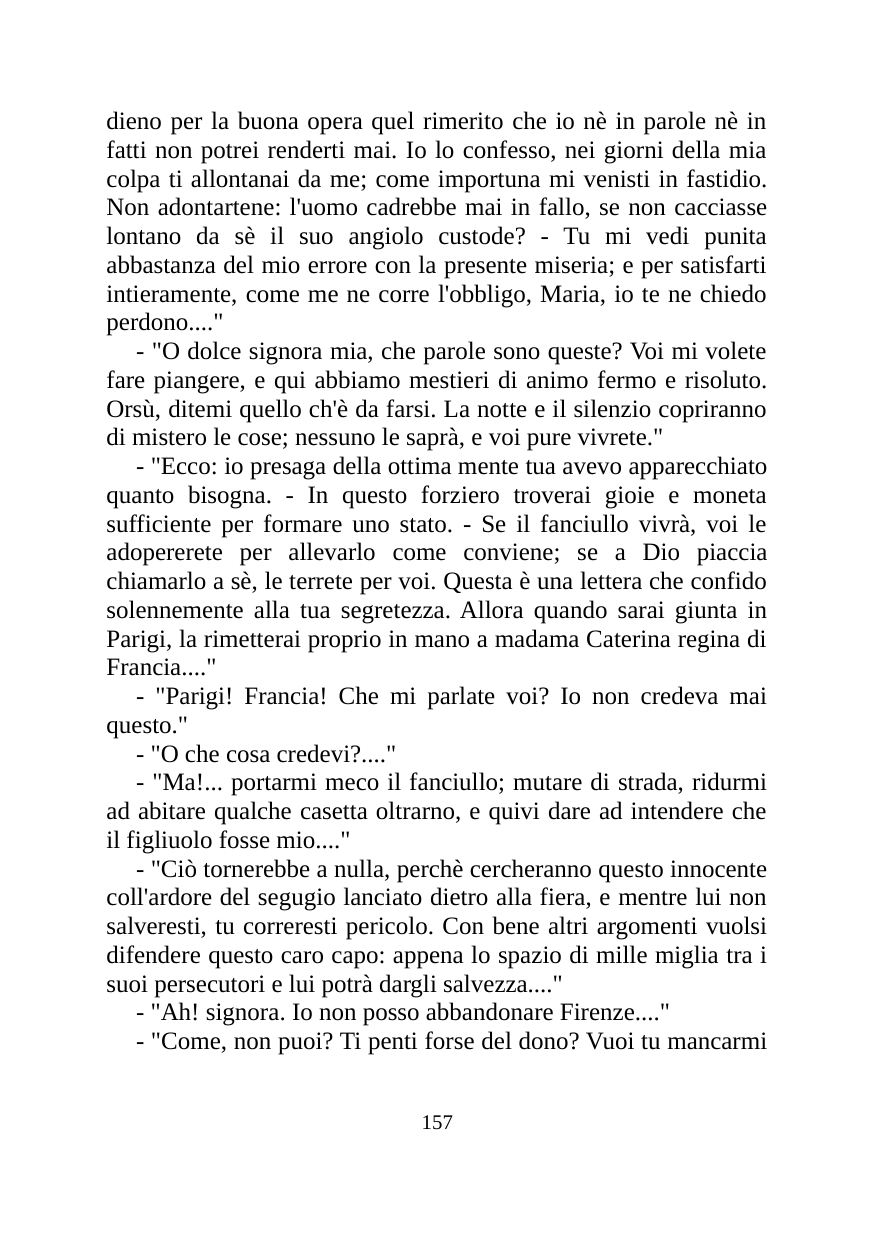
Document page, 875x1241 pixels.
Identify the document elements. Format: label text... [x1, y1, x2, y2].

text - "O dolce signora mia, che parole sono queste? Voi mi volete fare piangere, e qui abbiamo mestieri di animo fermo e risoluto. Orsù, ditemi quello ch'è da farsi. La notte e il silenzio copriranno di mistero le cose; nessuno le saprà, e voi pure vivrete." [106, 336, 768, 451]
text dieno per la buona opera quel rimerito che io nè in parole nè in fatti non potrei renderti mai. Io lo confesso, nei giorni della mia colpa ti allontanai da me; come importuna mi venisti in fastidio. Non adontartene: l'uomo cadrebbe mai in fallo, se non cacciasse lontano da sè il suo angiolo custode? - Tu mi vedi punita abbastanza del mio errore con la presente miseria; e per satisfarti intieramente, come me ne corre l'obbligo, Maria, io te ne chiedo perdono...." [106, 106, 768, 336]
text - "O che cosa credevi?...." [106, 739, 768, 767]
text - "Parigi! Francia! Che mi parlate voi? Io non credeva mai questo." [106, 681, 768, 739]
text - "Come, non puoi? Ti penti forse del dono? Vuoi tu mancarmi [106, 1026, 768, 1055]
text - "Ah! signora. Io non posso abbandonare Firenze...." [106, 997, 768, 1026]
text - "Ecco: io presaga della ottima mente tua avevo apparecchiato quanto bisogna. - In questo forziero troverai gioie e moneta sufficiente per formare uno stato. - Se il fanciullo vivrà, voi le adopererete per allevarlo come conviene; se a Dio piaccia chiamarlo a sè, le terrete per voi. Questa è una lettera che confido solennemente alla tua segretezza. Allora quando sarai giunta in Parigi, la rimetterai proprio in mano a madama Caterina regina di Francia...." [106, 451, 768, 681]
text - "Ma!... portarmi meco il fanciullo; mutare di strada, ridurmi ad abitare qualche casetta oltrarno, e quivi dare ad intendere che il figliuolo fosse mio...." [106, 767, 768, 854]
text - "Ciò tornerebbe a nulla, perchè cercheranno questo innocente coll'ardore del segugio lanciato dietro alla fiera, e mentre lui non salveresti, tu correresti pericolo. Con bene altri argomenti vuolsi difendere questo caro capo: appena lo spazio di mille miglia tra i suoi persecutori e lui potrà dargli salvezza...." [106, 854, 768, 997]
